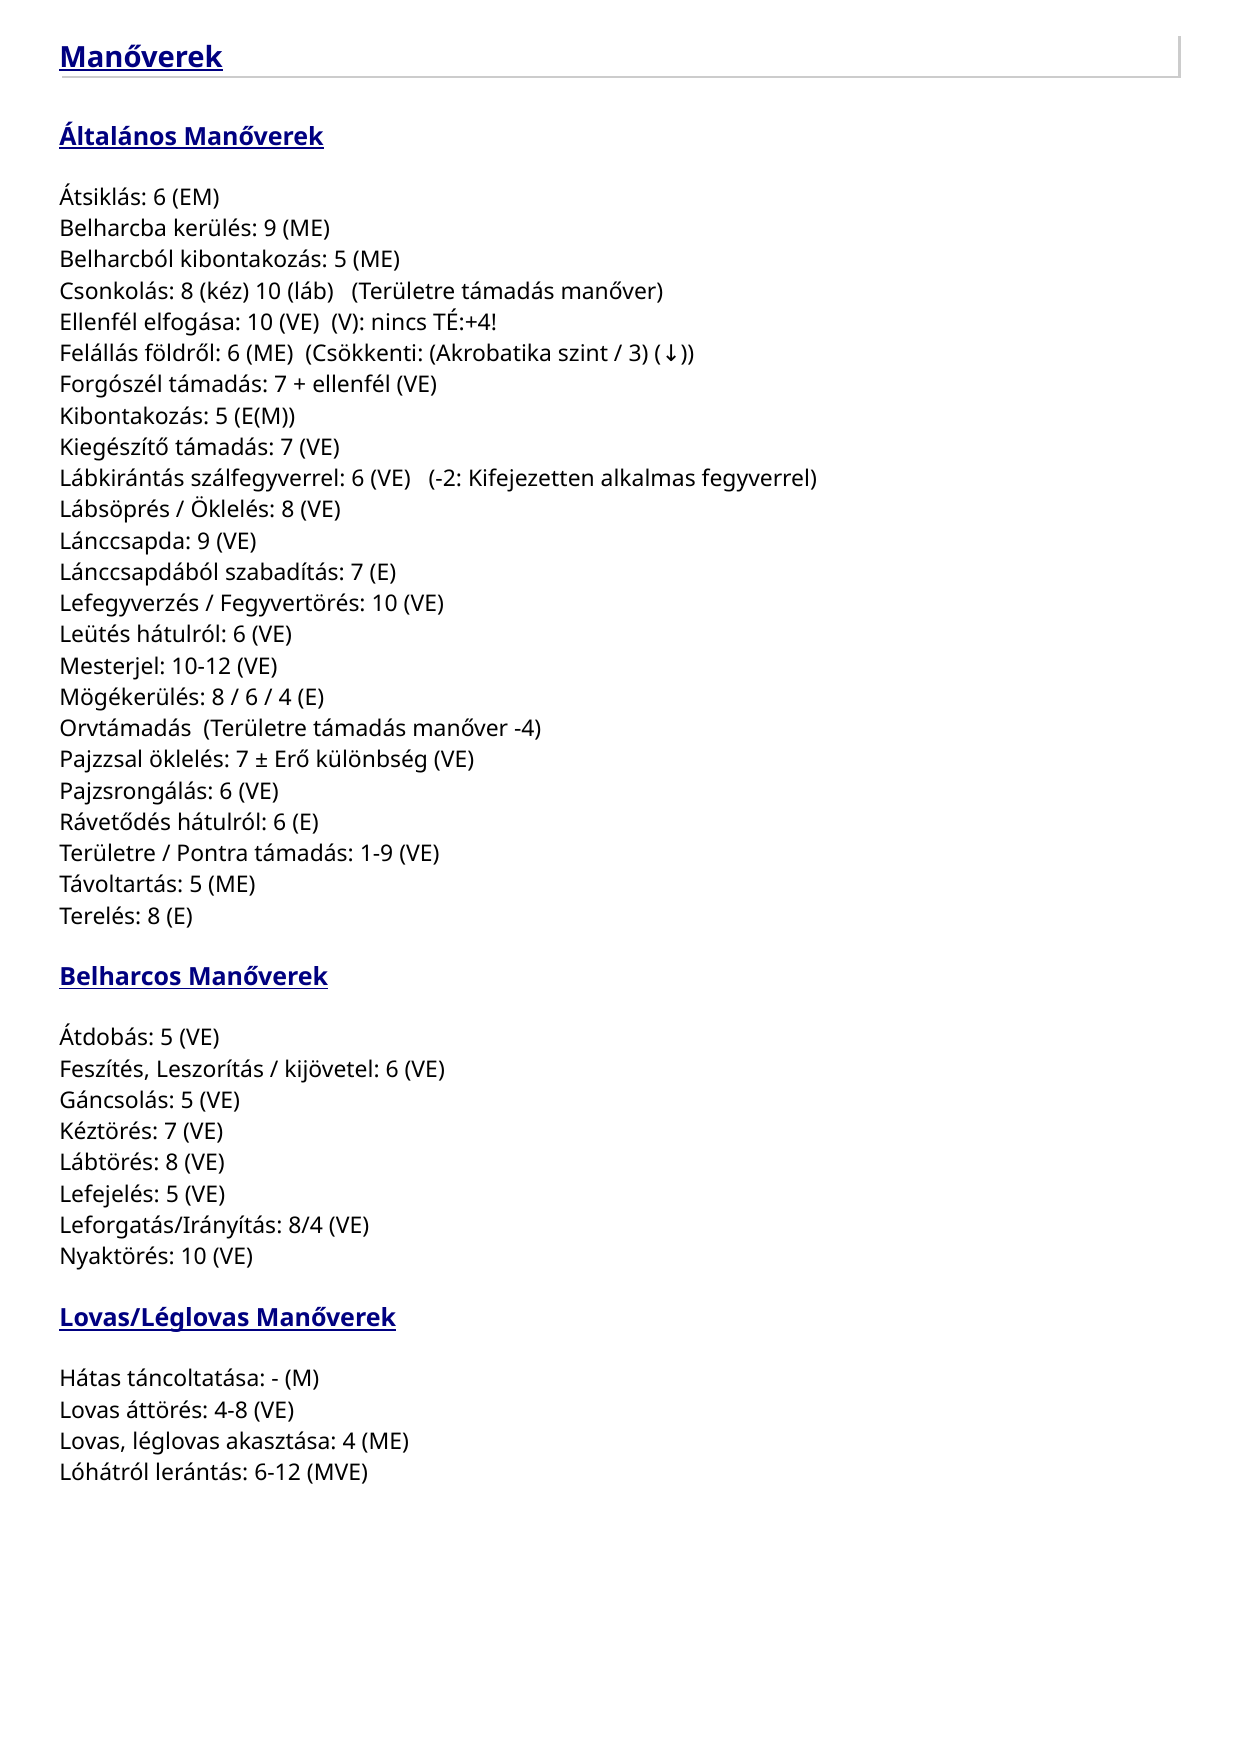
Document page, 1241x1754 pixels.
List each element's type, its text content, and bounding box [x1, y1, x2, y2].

subtitle Manőverek [59, 36, 1178, 76]
text Általános Manőverek [59, 118, 1181, 152]
text Lovas/Léglovas Manőverek [59, 1300, 1181, 1334]
text Átsiklás: 6 (EM) Belharcba kerülés: 9 (ME) Belharcból kibontakozás: 5 (ME) Csonkolás: 8 (kéz) 10 (láb) (Területre támadás manőver) Ellenfél elfogása: 10 (VE) (V): nincs TÉ:+4! Felállás földről: 6 (ME) (Csökkenti: (Akrobatika szint / 3) (↓)) Forgószél támadás: 7 + ellenfél (VE) Kibontakozás: 5 (E(M)) Kiegészítő támadás: 7 (VE) Lábkirántás szálfegyverrel: 6 (VE) (-2: Kifejezetten alkalmas fegyverrel) Lábsöprés / Öklelés: 8 (VE) Lánccsapda: 9 (VE) Lánccsapdából szabadítás: 7 (E) Lefegyverzés / Fegyvertörés: 10 (VE) Leütés hátulról: 6 (VE) Mesterjel: 10-12 (VE) Mögékerülés: 8 / 6 / 4 (E) Orvtámadás (Területre támadás manőver -4) Pajzzsal öklelés: 7 ± Erő különbség (VE) Pajzsrongálás: 6 (VE) Rávetődés hátulról: 6 (E) Területre / Pontra támadás: 1-9 (VE) Távoltartás: 5 (ME) Terelés: 8 (E) [59, 152, 1181, 959]
text Hátas táncoltatása: - (M) Lovas áttörés: 4-8 (VE) Lovas, léglovas akasztása: 4 (ME) Lóhátról lerántás: 6-12 (MVE) [59, 1334, 1181, 1516]
text Belharcos Manőverek [59, 959, 1181, 993]
text Átdobás: 5 (VE) Feszítés, Leszorítás / kijövetel: 6 (VE) Gáncsolás: 5 (VE) Kéztörés: 7 (VE) Lábtörés: 8 (VE) Lefejelés: 5 (VE) Leforgatás/Irányítás: 8/4 (VE) Nyaktörés: 10 (VE) [59, 993, 1181, 1300]
